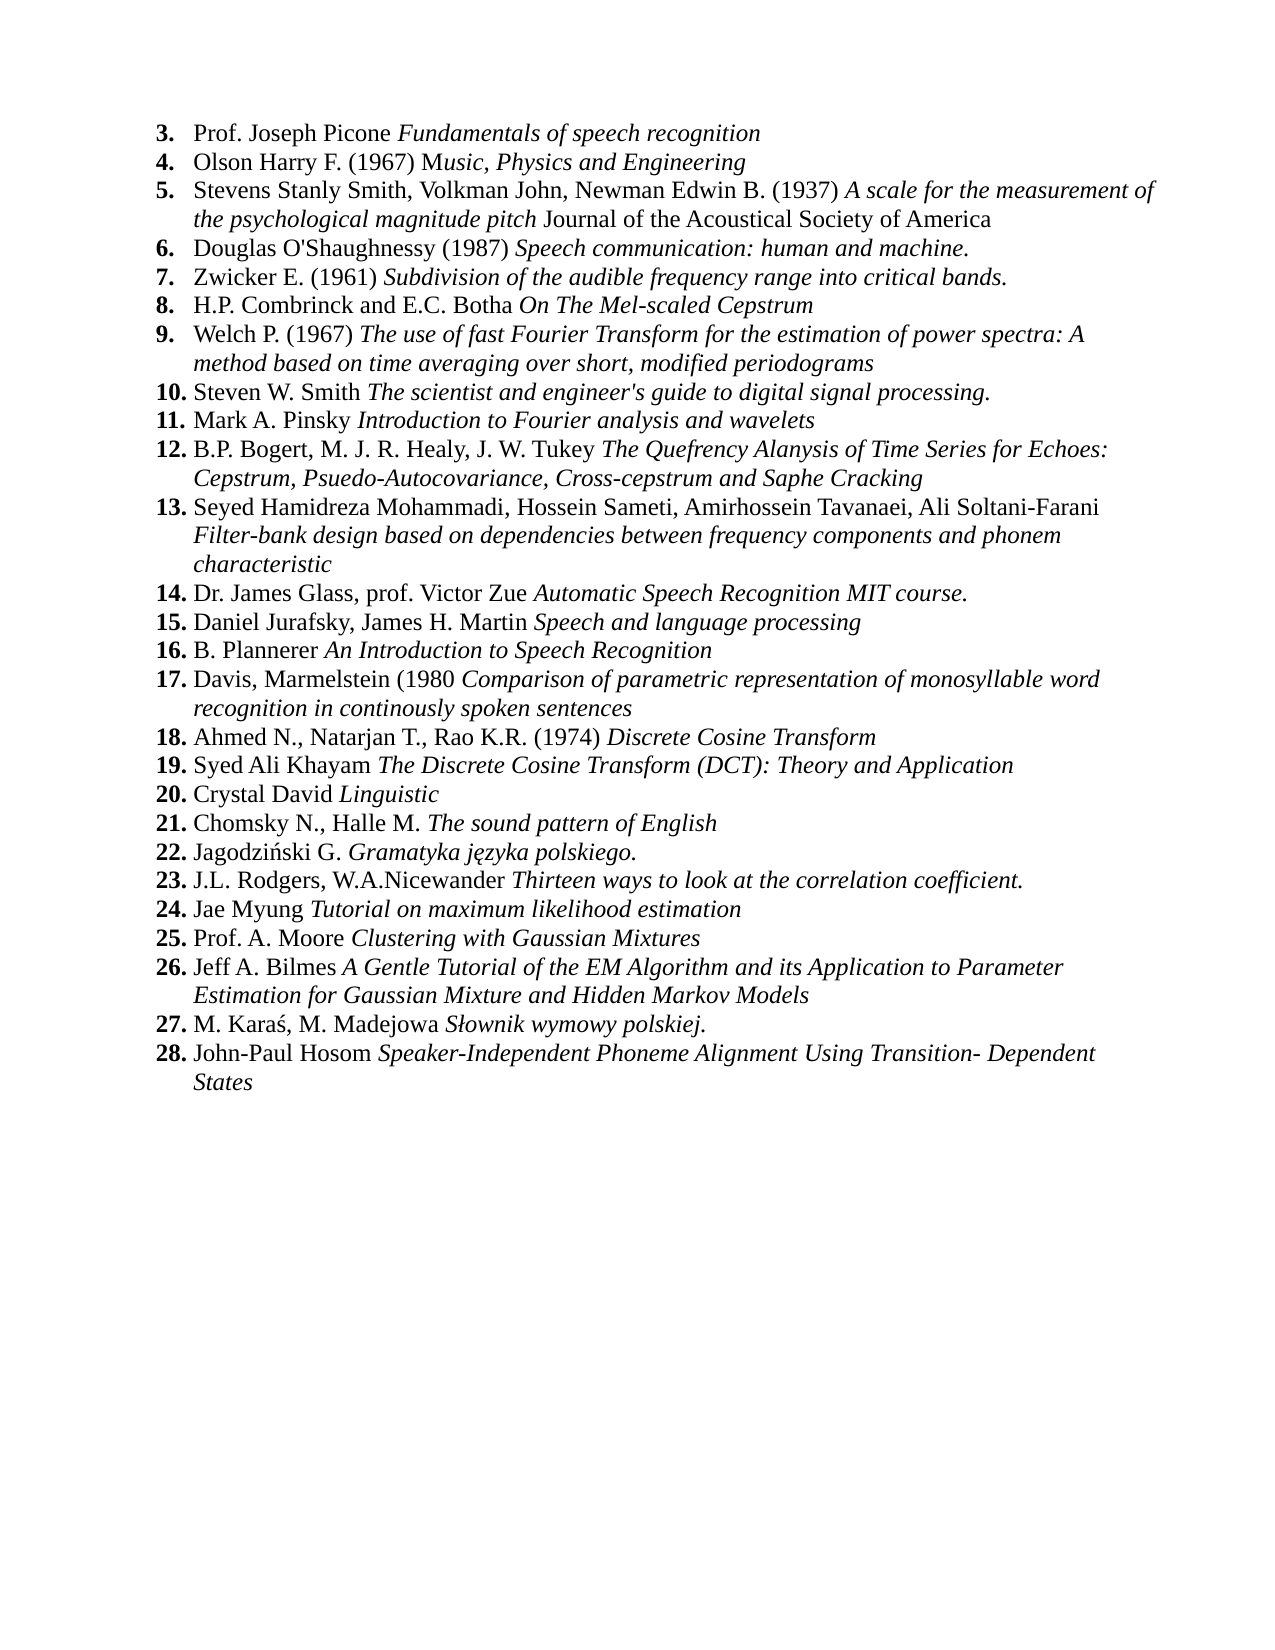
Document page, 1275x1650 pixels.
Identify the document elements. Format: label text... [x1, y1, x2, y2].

list Stevens Stanly Smith, Volkman John, Newman Edwin B. (1937) A scale for the measurement of the psychological magnitude pitch Journal of the Acoustical Society of America [156, 176, 1157, 233]
list Daniel Jurafsky, James H. Martin Speech and language processing [156, 607, 1157, 636]
list Douglas O'Shaughnessy (1987) Speech communication: human and machine. [156, 233, 1157, 262]
list H.P. Combrinck and E.C. Botha On The Mel-scaled Cepstrum [156, 291, 1157, 319]
list M. Karaś, M. Madejowa Słownik wymowy polskiej. [156, 1009, 1157, 1038]
list Welch P. (1967) The use of fast Fourier Transform for the estimation of power spectra: A method based on time averaging over short, modified periodograms [156, 319, 1157, 377]
list Jeff A. Bilmes A Gentle Tutorial of the EM Algorithm and its Application to Parameter Estimation for Gaussian Mixture and Hidden Markov Models [156, 952, 1157, 1009]
list Prof. Joseph Picone Fundamentals of speech recognition [156, 118, 1157, 147]
list Syed Ali Khayam The Discrete Cosine Transform (DCT): Theory and Application [156, 751, 1157, 779]
list John-Paul Hosom Speaker-Independent Phoneme Alignment Using Transition- Dependent States [156, 1038, 1157, 1096]
list Ahmed N., Natarjan T., Rao K.R. (1974) Discrete Cosine Transform [156, 722, 1157, 751]
list B.P. Bogert, M. J. R. Healy, J. W. Tukey The Quefrency Alanysis of Time Series for Echoes: Cepstrum, Psuedo-Autocovariance, Cross-cepstrum and Saphe Cracking [156, 434, 1157, 492]
list Filter-bank design based on dependencies between frequency components and phonem characteristic [156, 521, 1157, 578]
list Prof. A. Moore Clustering with Gaussian Mixtures [156, 923, 1157, 952]
list Davis, Marmelstein (1980 Comparison of parametric representation of monosyllable word recognition in continously spoken sentences [156, 664, 1157, 722]
list Seyed Hamidreza Mohammadi, Hossein Sameti, Amirhossein Tavanaei, Ali Soltani-Farani [156, 492, 1157, 521]
list J.L. Rodgers, W.A.Nicewander Thirteen ways to look at the correlation coefficient. [156, 866, 1157, 894]
list B. Plannerer An Introduction to Speech Recognition [156, 636, 1157, 664]
list Steven W. Smith The scientist and engineer's guide to digital signal processing. [156, 377, 1157, 406]
list Jae Myung Tutorial on maximum likelihood estimation [156, 894, 1157, 923]
list Jagodziński G. Gramatyka języka polskiego. [156, 837, 1157, 866]
list Mark A. Pinsky Introduction to Fourier analysis and wavelets [156, 406, 1157, 434]
list Zwicker E. (1961) Subdivision of the audible frequency range into critical bands. [156, 262, 1157, 291]
list Olson Harry F. (1967) Music, Physics and Engineering [156, 147, 1157, 176]
list Dr. James Glass, prof. Victor Zue Automatic Speech Recognition MIT course. [156, 578, 1157, 607]
list Chomsky N., Halle M. The sound pattern of English [156, 808, 1157, 837]
list Crystal David Linguistic [156, 779, 1157, 808]
